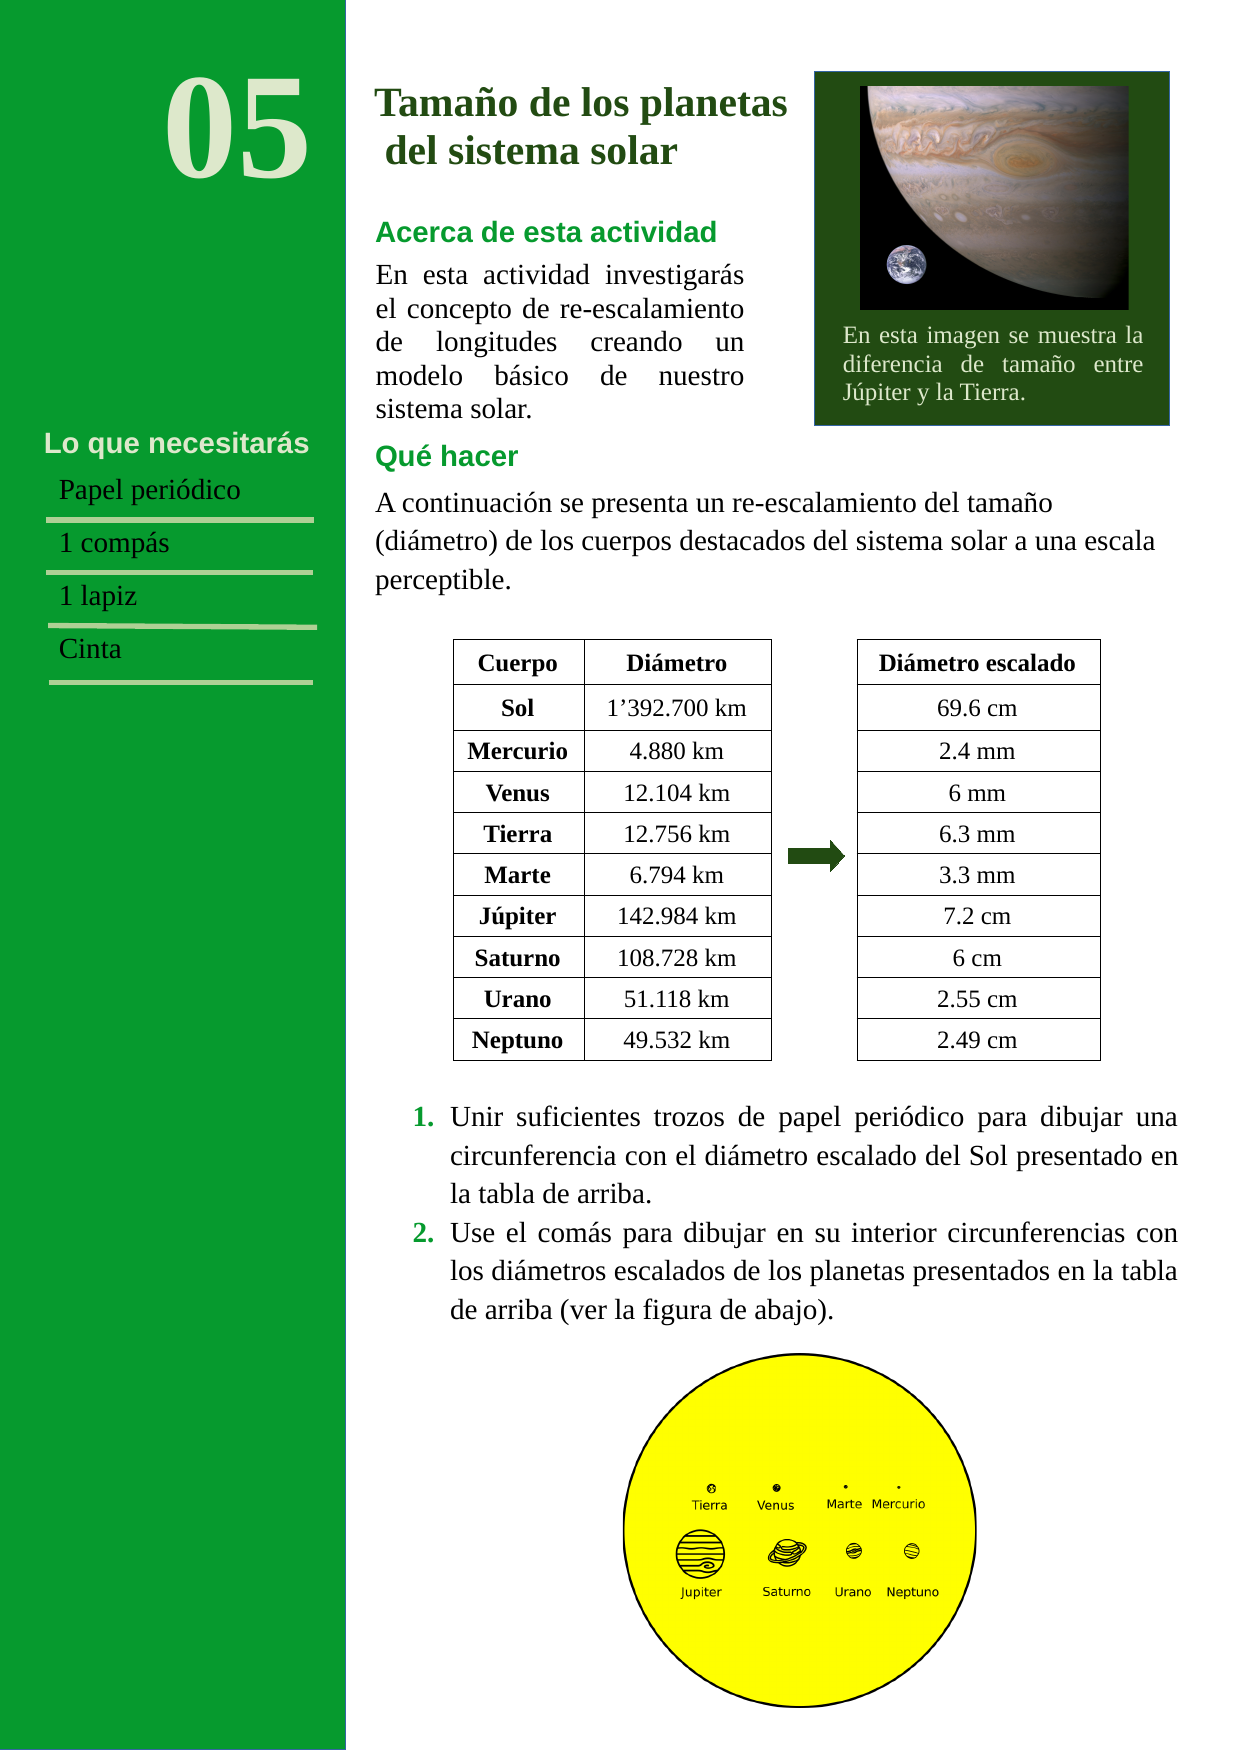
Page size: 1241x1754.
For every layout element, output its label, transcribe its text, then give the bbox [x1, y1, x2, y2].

table_cell 12.756 km [585, 813, 771, 853]
table_header Diámetro escalado [858, 640, 1100, 684]
table_cell [772, 771, 857, 812]
table_cell Tierra [454, 813, 584, 853]
table_cell 49.532 km [585, 1019, 771, 1059]
picture [622, 1353, 977, 1708]
table_cell 51.118 km [585, 978, 771, 1018]
table_cell Mercurio [454, 731, 584, 771]
list Use el comás para dibujar en su interior circunferencias con los diámetros escalados de los planetas presentados en la tabla de arriba (ver la figura de abajo). [412, 1215, 1179, 1325]
table_cell [772, 977, 857, 1018]
table_cell 7.2 cm [858, 896, 1100, 936]
table_cell Sol [454, 685, 584, 729]
table_cell [772, 895, 857, 936]
table_cell [772, 730, 857, 771]
table_cell [772, 1018, 857, 1059]
table_cell 2.4 mm [858, 731, 1100, 771]
table_header [772, 639, 857, 684]
table_header Cuerpo [454, 640, 584, 684]
table_cell Urano [454, 978, 584, 1018]
table_cell 4.880 km [585, 731, 771, 771]
table_cell 142.984 km [585, 896, 771, 936]
table_cell 3.3 mm [858, 854, 1100, 894]
table_cell Saturno [454, 937, 584, 977]
table_cell [772, 812, 857, 894]
table_cell 6 mm [858, 772, 1100, 812]
picture [860, 86, 1129, 310]
table_cell 12.104 km [585, 772, 771, 812]
table_cell 6.794 km [585, 854, 771, 894]
list Unir suficientes trozos de papel periódico para dibujar una circunferencia con el diámetro escalado del Sol presentado en la tabla de arriba. [412, 1099, 1179, 1210]
subtitle Acerca de esta actividad [375, 215, 814, 249]
text A continuación se presenta un re-escalamiento del tamaño (diámetro) de los cuerpos destacados del sistema solar a una escala perceptible. [375, 485, 1179, 596]
table_cell 6.3 mm [858, 813, 1100, 853]
table_cell 69.6 cm [858, 685, 1100, 729]
table_cell Júpiter [454, 896, 584, 936]
table_cell 2.55 cm [858, 978, 1100, 1018]
table_cell 108.728 km [585, 937, 771, 977]
table_cell 6 cm [858, 937, 1100, 977]
table_cell Venus [454, 772, 584, 812]
table_cell Marte [454, 854, 584, 894]
table_cell 2.49 cm [858, 1019, 1100, 1059]
table_cell 1’392.700 km [585, 685, 771, 729]
table_cell Neptuno [454, 1019, 584, 1059]
table_header Diámetro [585, 640, 771, 684]
subtitle Qué hacer [375, 439, 1179, 472]
table_cell [772, 684, 857, 729]
table_cell [772, 936, 857, 977]
